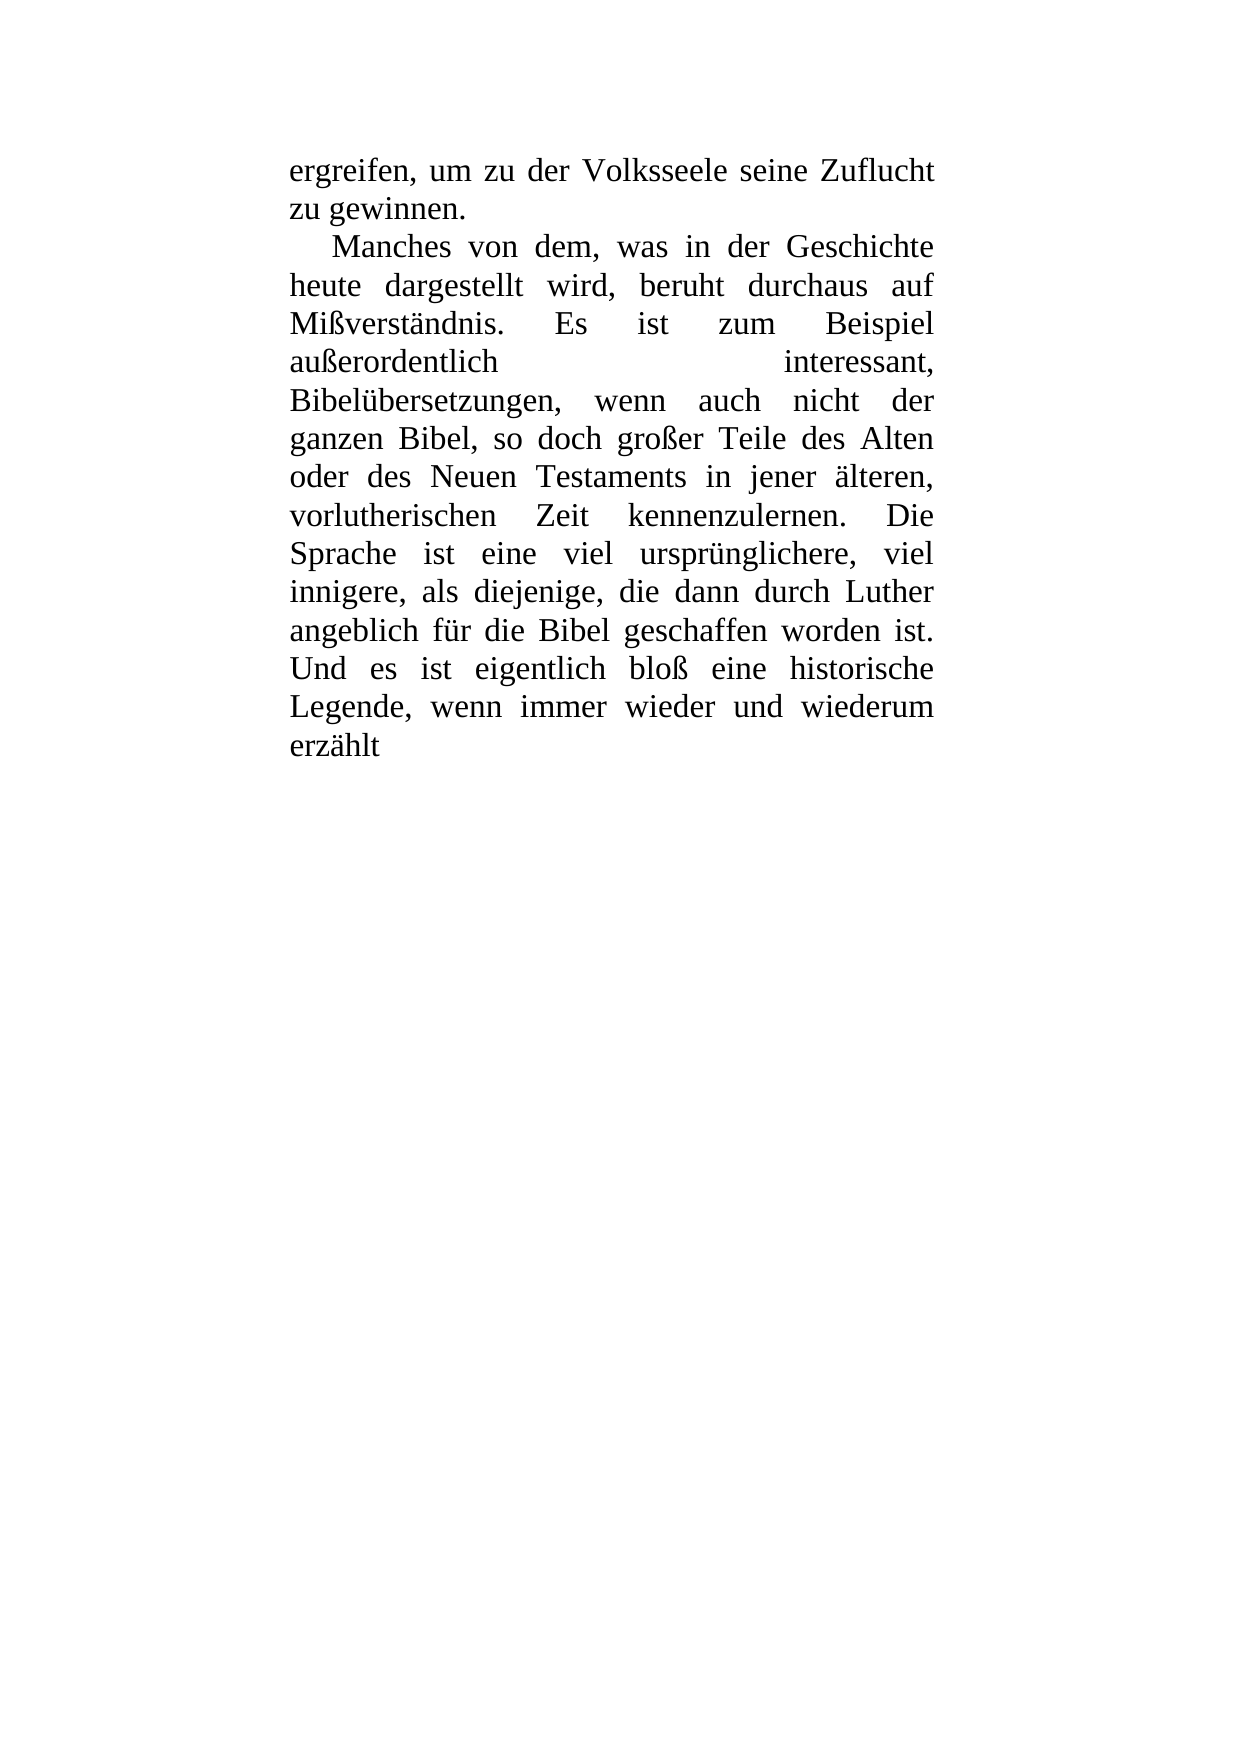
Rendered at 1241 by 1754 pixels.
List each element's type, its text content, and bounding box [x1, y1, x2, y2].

text Manches von dem, was in der Geschichte heute dargestellt wird, beruht durchaus auf Mißverständnis. Es ist zum Beispiel außerordentlich interessant, Bibelübersetzungen, wenn auch nicht der ganzen Bibel, so doch großer Teile des Alten oder des Neuen Testaments in jener älteren, vorlutherischen Zeit kennenzulernen. Die Sprache ist eine viel ursprünglichere, viel innigere, als diejenige, die dann durch Luther angeblich für die Bibel geschaffen worden ist. Und es ist eigentlich bloß eine historische Legende, wenn immer wieder und wiederum erzählt [289, 227, 935, 763]
text ergreifen, um zu der Volksseele seine Zuflucht zu gewinnen. [289, 150, 935, 227]
